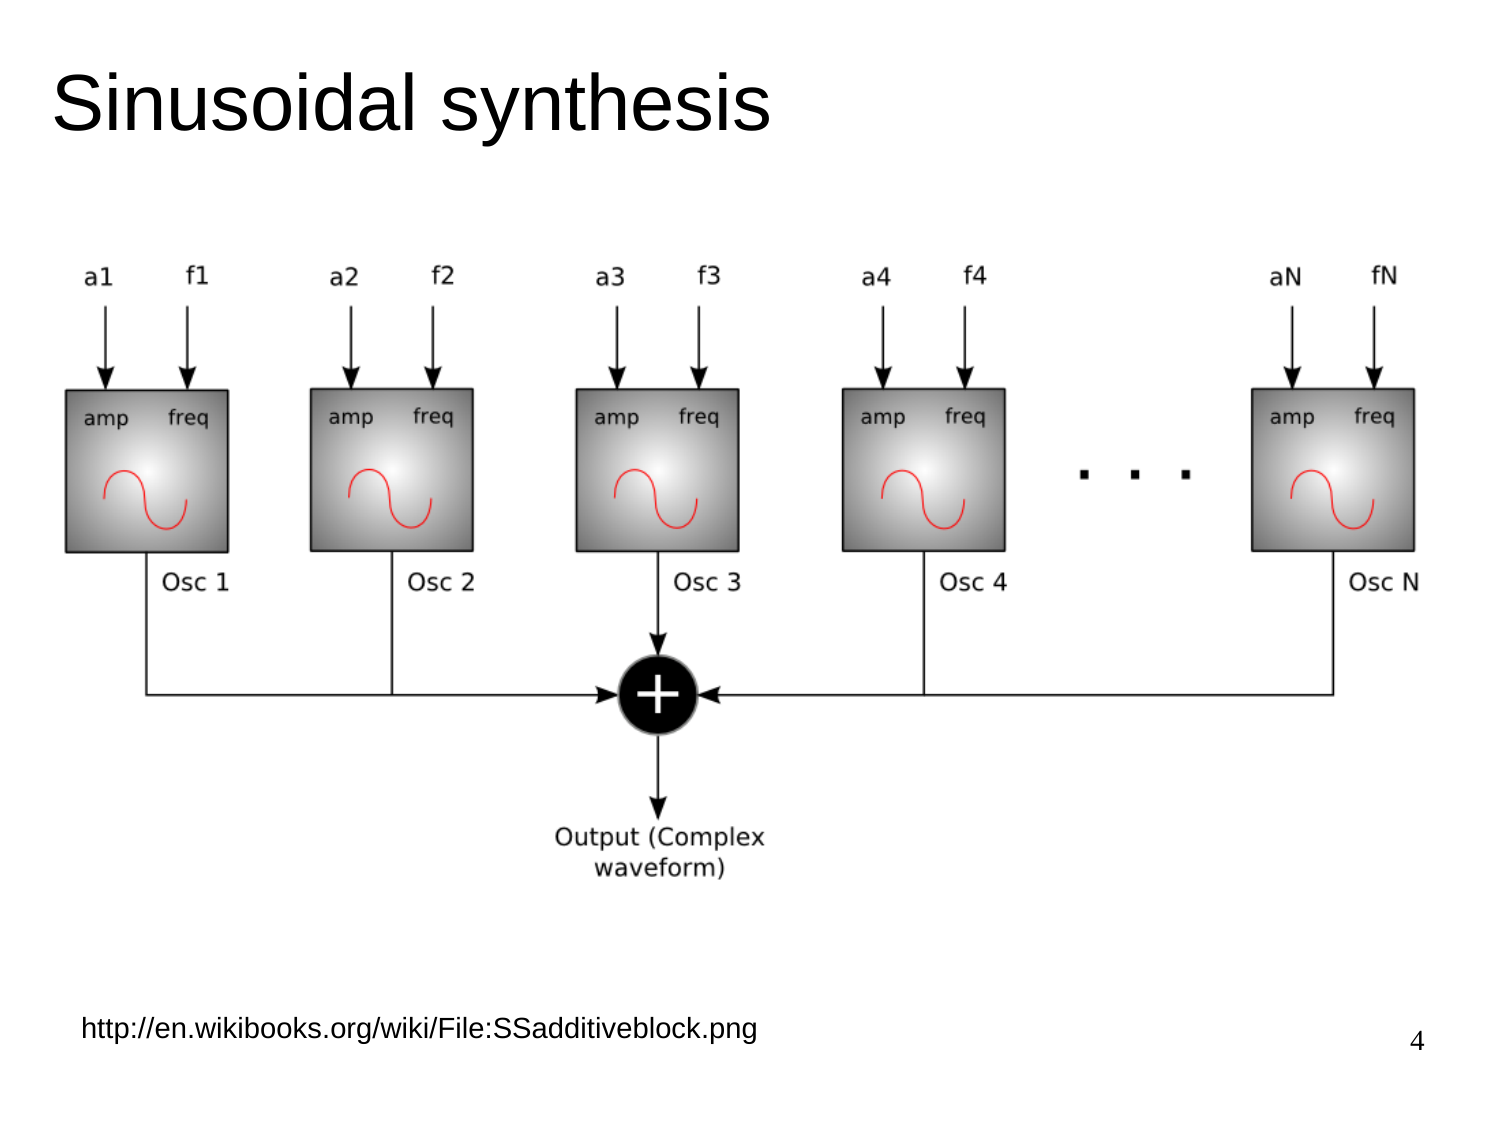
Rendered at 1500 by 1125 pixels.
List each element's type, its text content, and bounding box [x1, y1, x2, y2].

title Sinusoidal synthesis [51, 9, 1402, 198]
picture [32, 218, 1468, 907]
text_box http://en.wikibooks.org/wiki/File:SSadditiveblock.png [66, 1005, 771, 1053]
